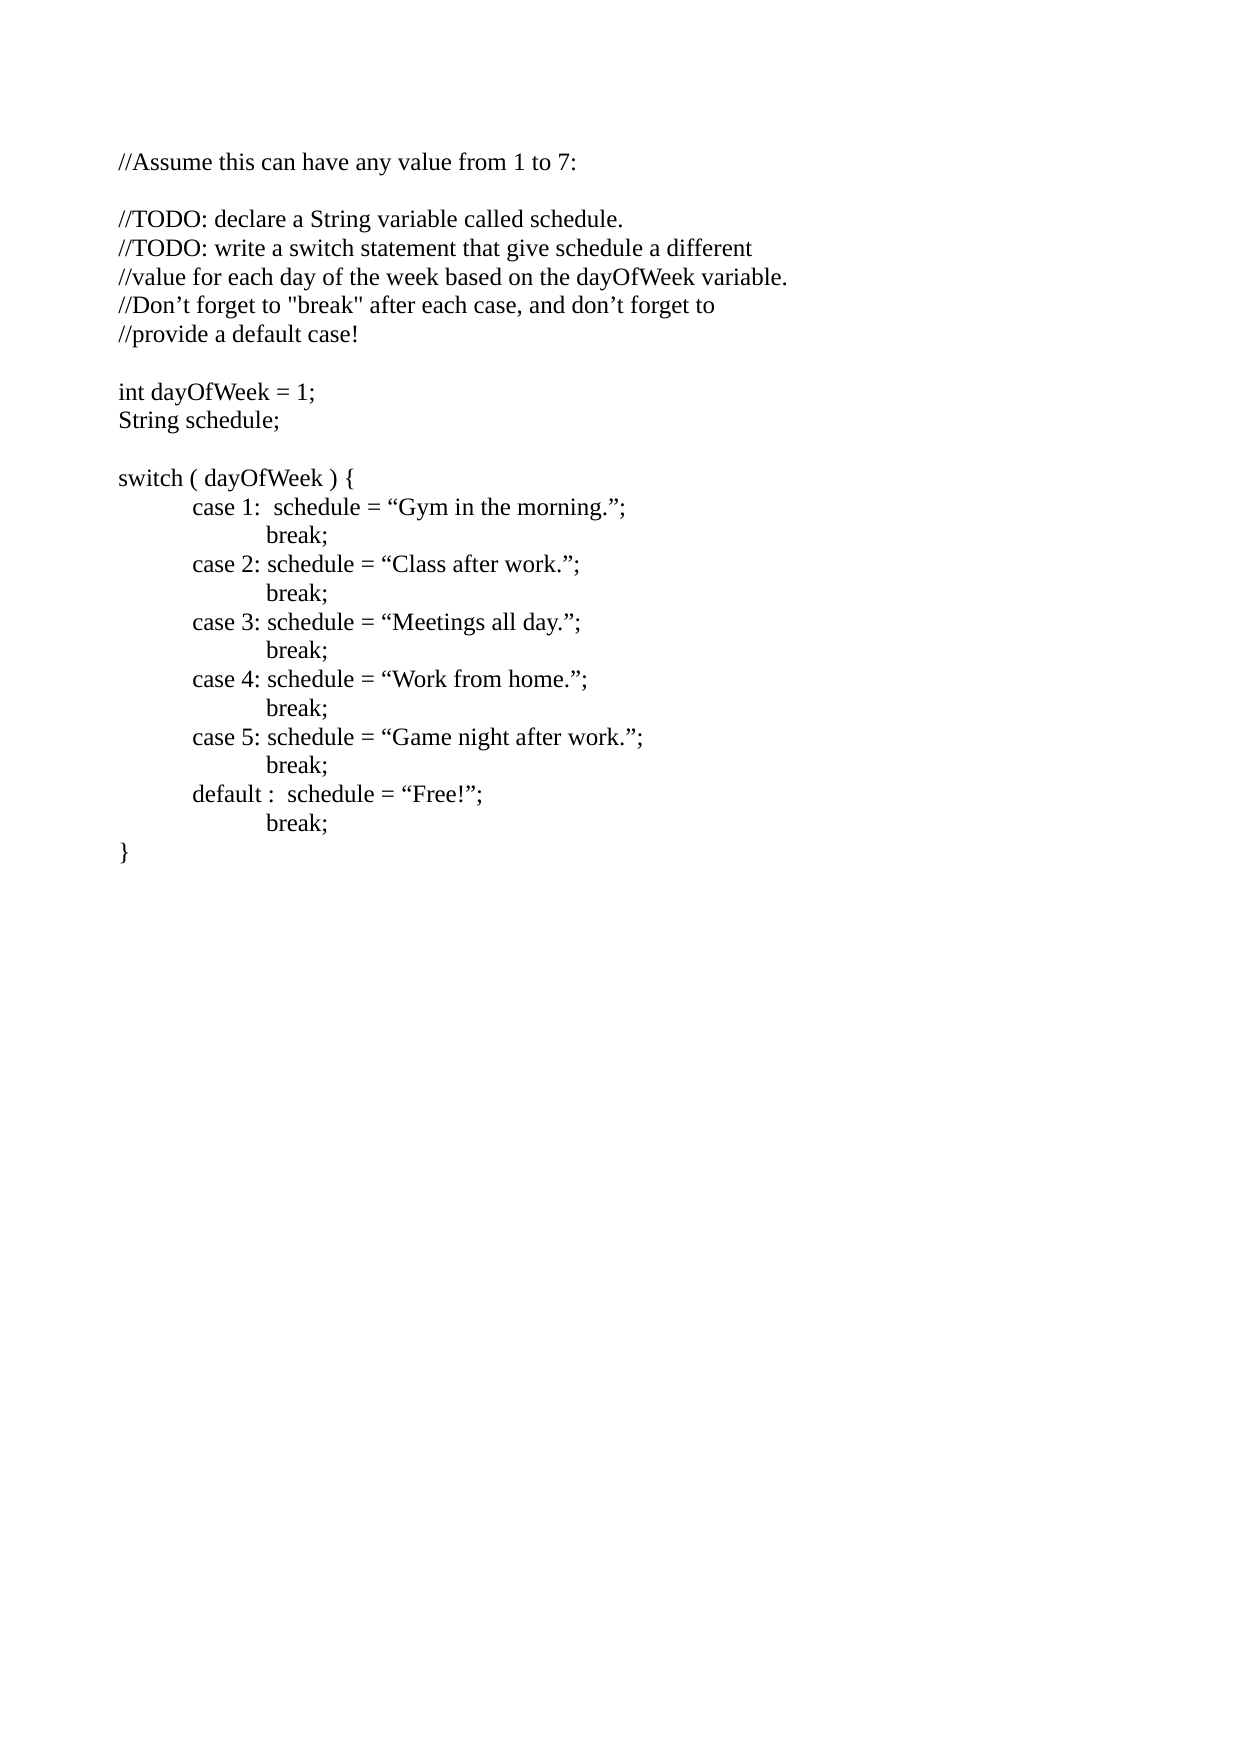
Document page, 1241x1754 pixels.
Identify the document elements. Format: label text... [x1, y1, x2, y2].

text break; [118, 751, 1122, 779]
text int dayOfWeek = 1; [118, 377, 1122, 406]
text switch ( dayOfWeek ) { [118, 463, 1122, 492]
text default : schedule = “Free!”; [118, 779, 1122, 808]
text break; [118, 636, 1122, 664]
text case 5: schedule = “Game night after work.”; [118, 722, 1122, 751]
text String schedule; [118, 406, 1122, 434]
text case 1: schedule = “Gym in the morning.”; [118, 492, 1122, 521]
text break; [118, 521, 1122, 549]
text break; [118, 578, 1122, 607]
text //value for each day of the week based on the dayOfWeek variable. [118, 262, 1122, 291]
text break; [118, 693, 1122, 722]
text case 3: schedule = “Meetings all day.”; [118, 607, 1122, 636]
text break; [118, 808, 1122, 837]
text //Assume this can have any value from 1 to 7: [118, 147, 1122, 176]
text case 4: schedule = “Work from home.”; [118, 664, 1122, 693]
text //Don’t forget to "break" after each case, and don’t forget to [118, 291, 1122, 319]
text //TODO: write a switch statement that give schedule a different [118, 233, 1122, 262]
text //TODO: declare a String variable called schedule. [118, 204, 1122, 233]
text //provide a default case! [118, 319, 1122, 348]
text case 2: schedule = “Class after work.”; [118, 549, 1122, 578]
text } [118, 837, 1122, 866]
